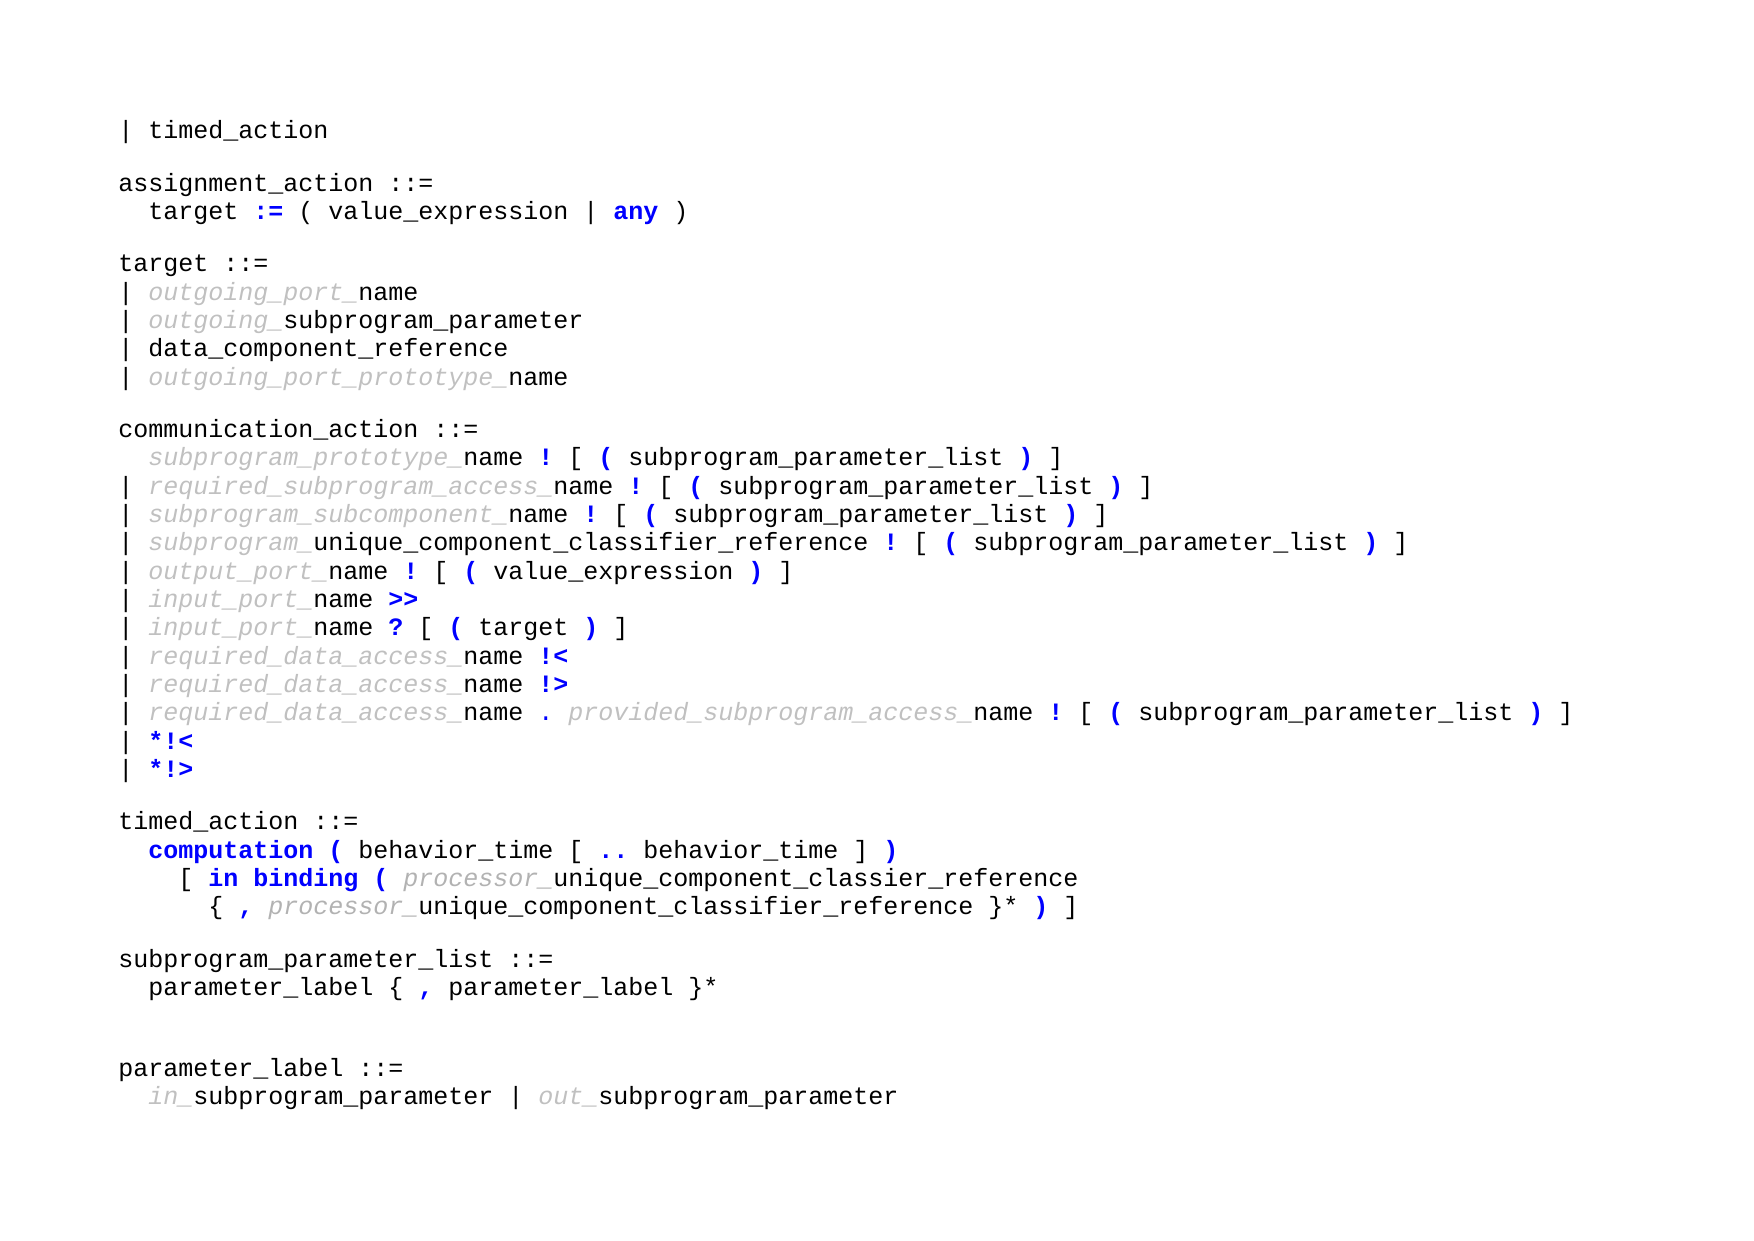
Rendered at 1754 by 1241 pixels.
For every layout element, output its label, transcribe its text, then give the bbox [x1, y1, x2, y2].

text subprogram_prototype_name ! [ ( subprogram_parameter_list ) ] [118, 445, 1636, 473]
text parameter_label { , parameter_label }* [118, 974, 1636, 1003]
text { , processor_unique_component_classifier_reference }* ) ] [118, 894, 1636, 922]
text | required_data_access_name !< [118, 643, 1636, 672]
text timed_action ::= [118, 809, 1636, 837]
text | subprogram_unique_component_classifier_reference ! [ ( subprogram_parameter_list ) ] [118, 530, 1636, 558]
text | data_component_reference [118, 336, 1636, 364]
text subprogram_parameter_list ::= [118, 946, 1636, 974]
text parameter_label ::= [118, 1055, 1636, 1083]
text communication_action ::= [118, 417, 1636, 445]
text | required_data_access_name !> [118, 672, 1636, 700]
text in_subprogram_parameter | out_subprogram_parameter [118, 1083, 1636, 1112]
text assignment_action ::= [118, 170, 1636, 199]
text | required_subprogram_access_name ! [ ( subprogram_parameter_list ) ] [118, 473, 1636, 502]
text | outgoing_port_prototype_name [118, 364, 1636, 393]
text target := ( value_expression | any ) [118, 199, 1636, 227]
text | *!> [118, 757, 1636, 785]
text [ in binding ( processor_unique_component_classier_reference [118, 866, 1636, 894]
text | outgoing_port_name [118, 279, 1636, 308]
text | required_data_access_name . provided_subprogram_access_name ! [ ( subprogram_parameter_list ) ] [118, 700, 1636, 728]
text target ::= [118, 251, 1636, 279]
text | input_port_name ? [ ( target ) ] [118, 615, 1636, 643]
text computation ( behavior_time [ .. behavior_time ] ) [118, 837, 1636, 866]
text | *!< [118, 728, 1636, 757]
text | subprogram_subcomponent_name ! [ ( subprogram_parameter_list ) ] [118, 502, 1636, 530]
text | input_port_name >> [118, 587, 1636, 615]
text | timed_action [118, 118, 1636, 146]
text | outgoing_subprogram_parameter [118, 308, 1636, 336]
text | output_port_name ! [ ( value_expression ) ] [118, 558, 1636, 587]
